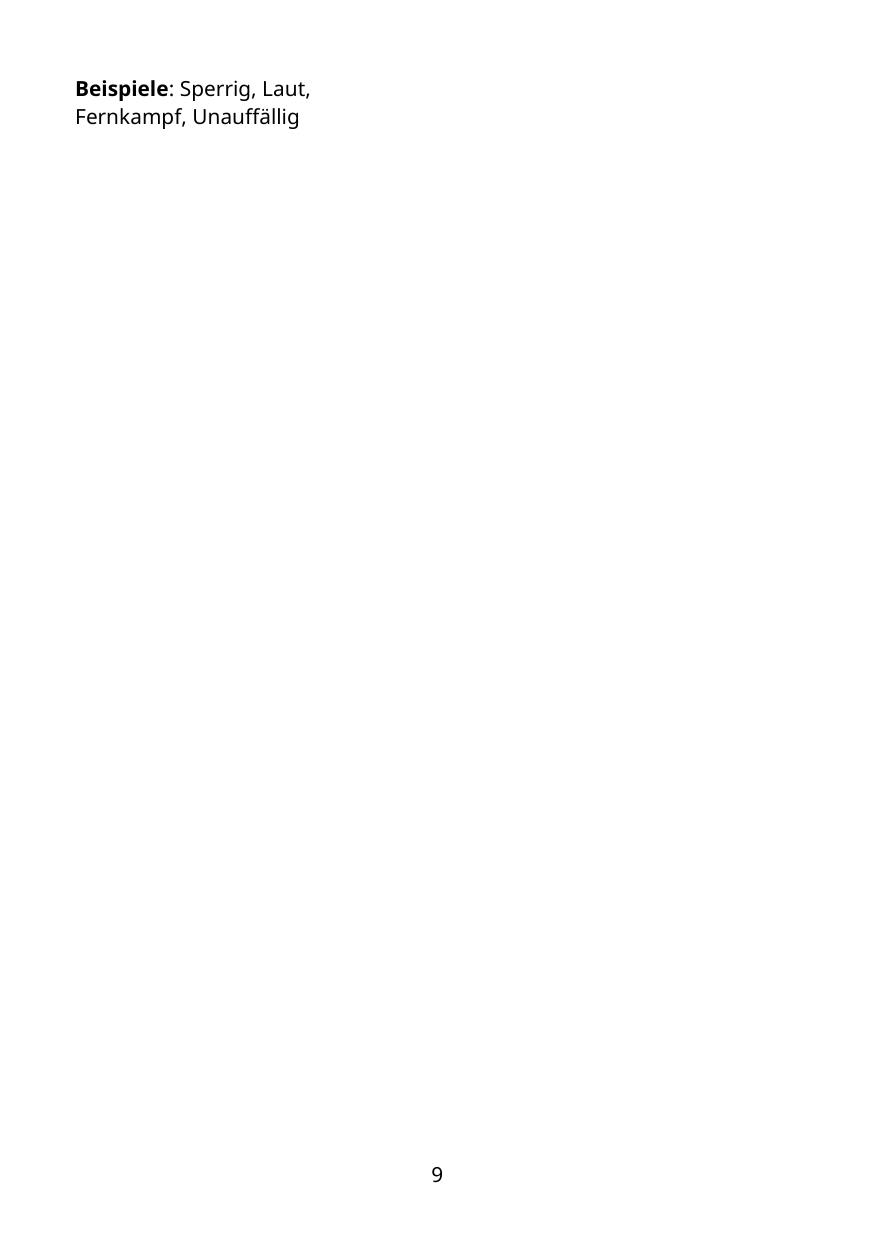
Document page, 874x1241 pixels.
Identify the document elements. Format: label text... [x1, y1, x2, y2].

text : Sperrig, Laut, Fernkampf, Unauffällig [75, 74, 421, 131]
text Beispiele [75, 74, 169, 102]
